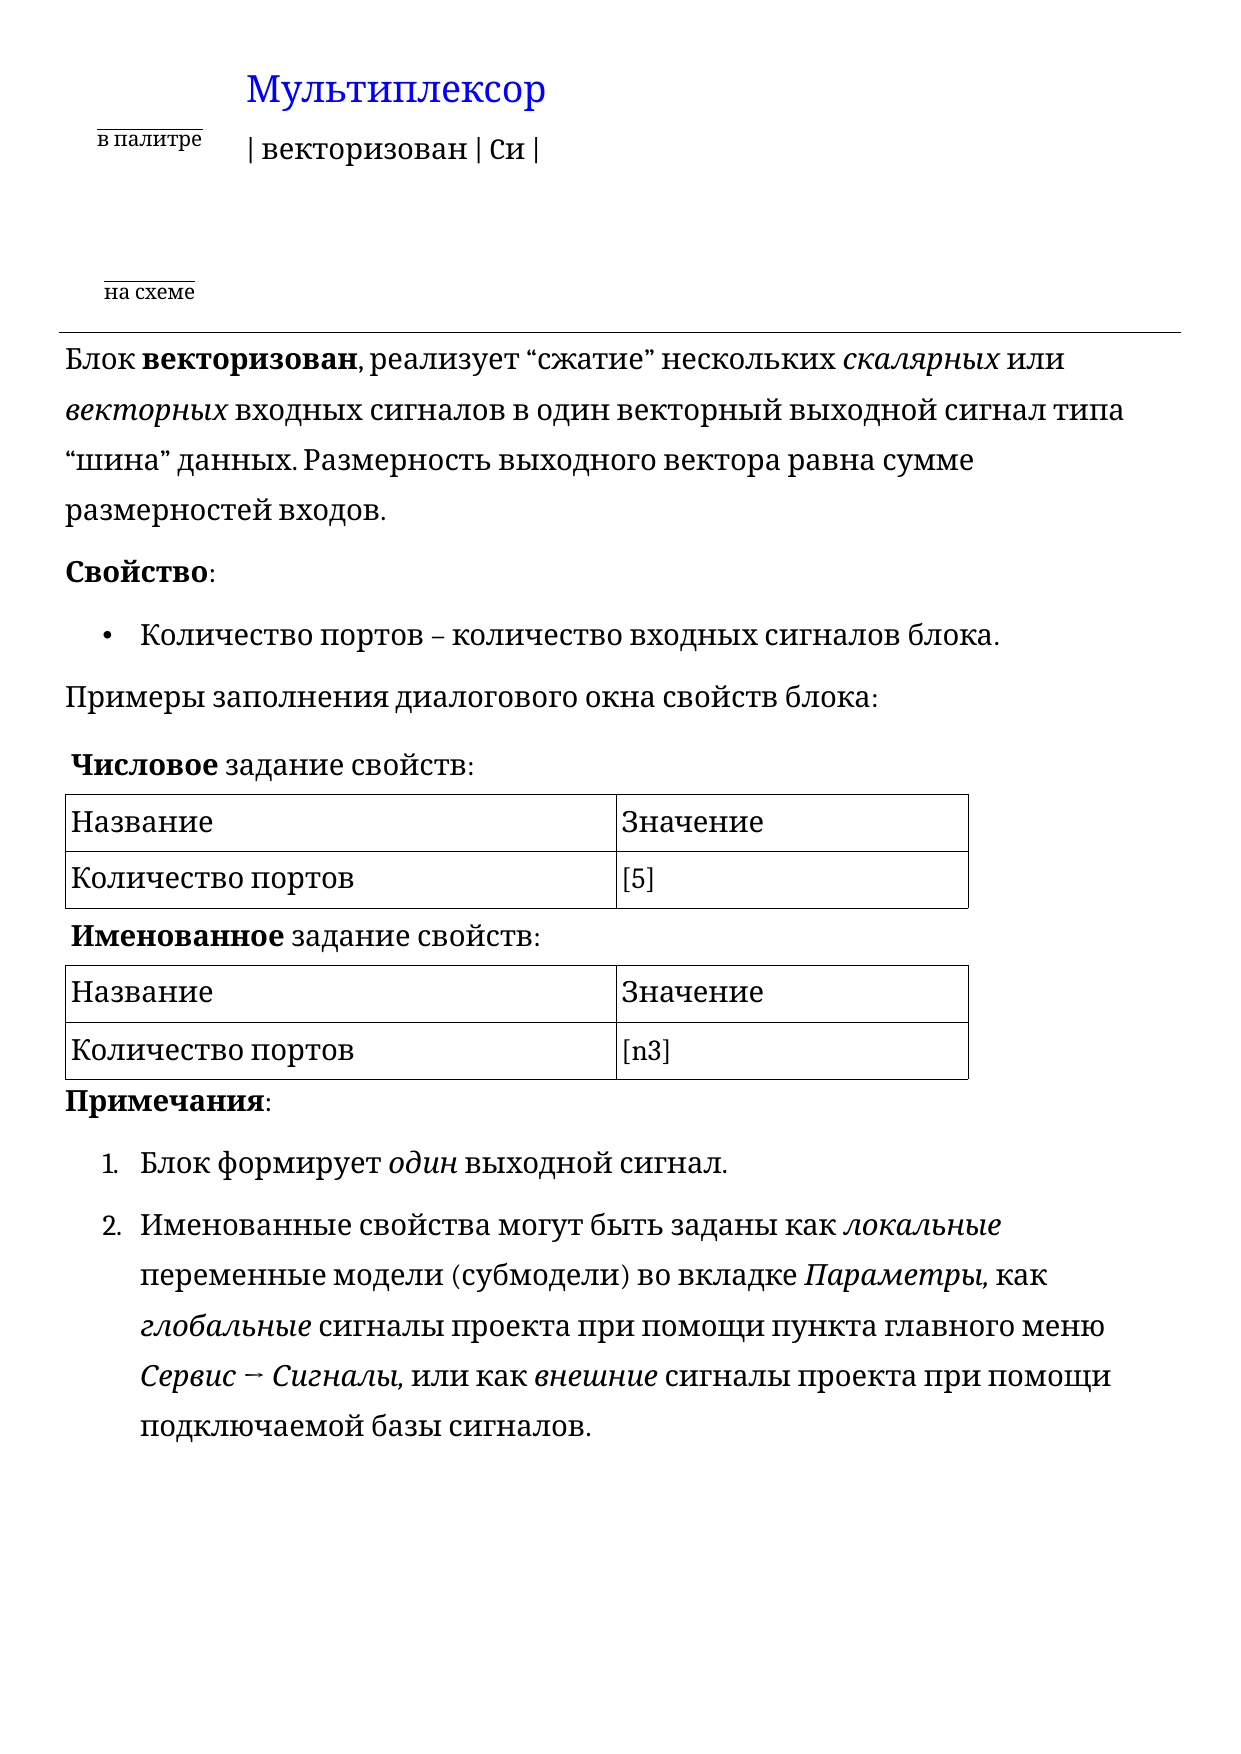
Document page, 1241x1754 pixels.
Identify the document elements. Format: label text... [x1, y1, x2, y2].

table_cell [240, 179, 1181, 275]
table_cell Значение [617, 795, 968, 851]
table_cell Название [66, 795, 616, 851]
table_header Мультиплексор [240, 59, 1181, 122]
table_cell Значение [617, 966, 968, 1022]
table_cell Блок векторизован, реализует “сжатие” нескольких скалярных или векторных входных сигналов в один векторный выходной сигнал типа “шина” данных. Размерность выходного вектора равна сумме размерностей входов. Свойство: Количество портов – количество входных сигналов блока. Примеры заполнения диалогового окна свойств блока: Примечания: Блок формирует один выходной сигнал. Именованные свойства могут быть заданы как локальные переменные модели (субмодели) во вкладке Параметры, как глобальные сигналы проекта при помощи пункта главного меню Сервис → Сигналы, или как внешние сигналы проекта при помощи подключаемой базы сигналов. [59, 333, 1181, 1456]
table_cell | векторизован | Cи | [240, 122, 1181, 179]
table_cell Количество портов [66, 1023, 616, 1079]
table_header Числовое задание свойств: [65, 737, 968, 794]
table_cell на схеме [59, 275, 240, 332]
table_cell Количество портов [66, 852, 616, 908]
table_cell [5] [617, 852, 968, 908]
table_cell [n3] [617, 1023, 968, 1079]
table_cell Название [66, 966, 616, 1022]
table_cell [240, 275, 1181, 332]
table_cell [59, 179, 240, 275]
table_header [59, 59, 240, 122]
table_cell в палитре [59, 122, 240, 179]
table_cell Именованное задание свойств: [65, 909, 968, 965]
